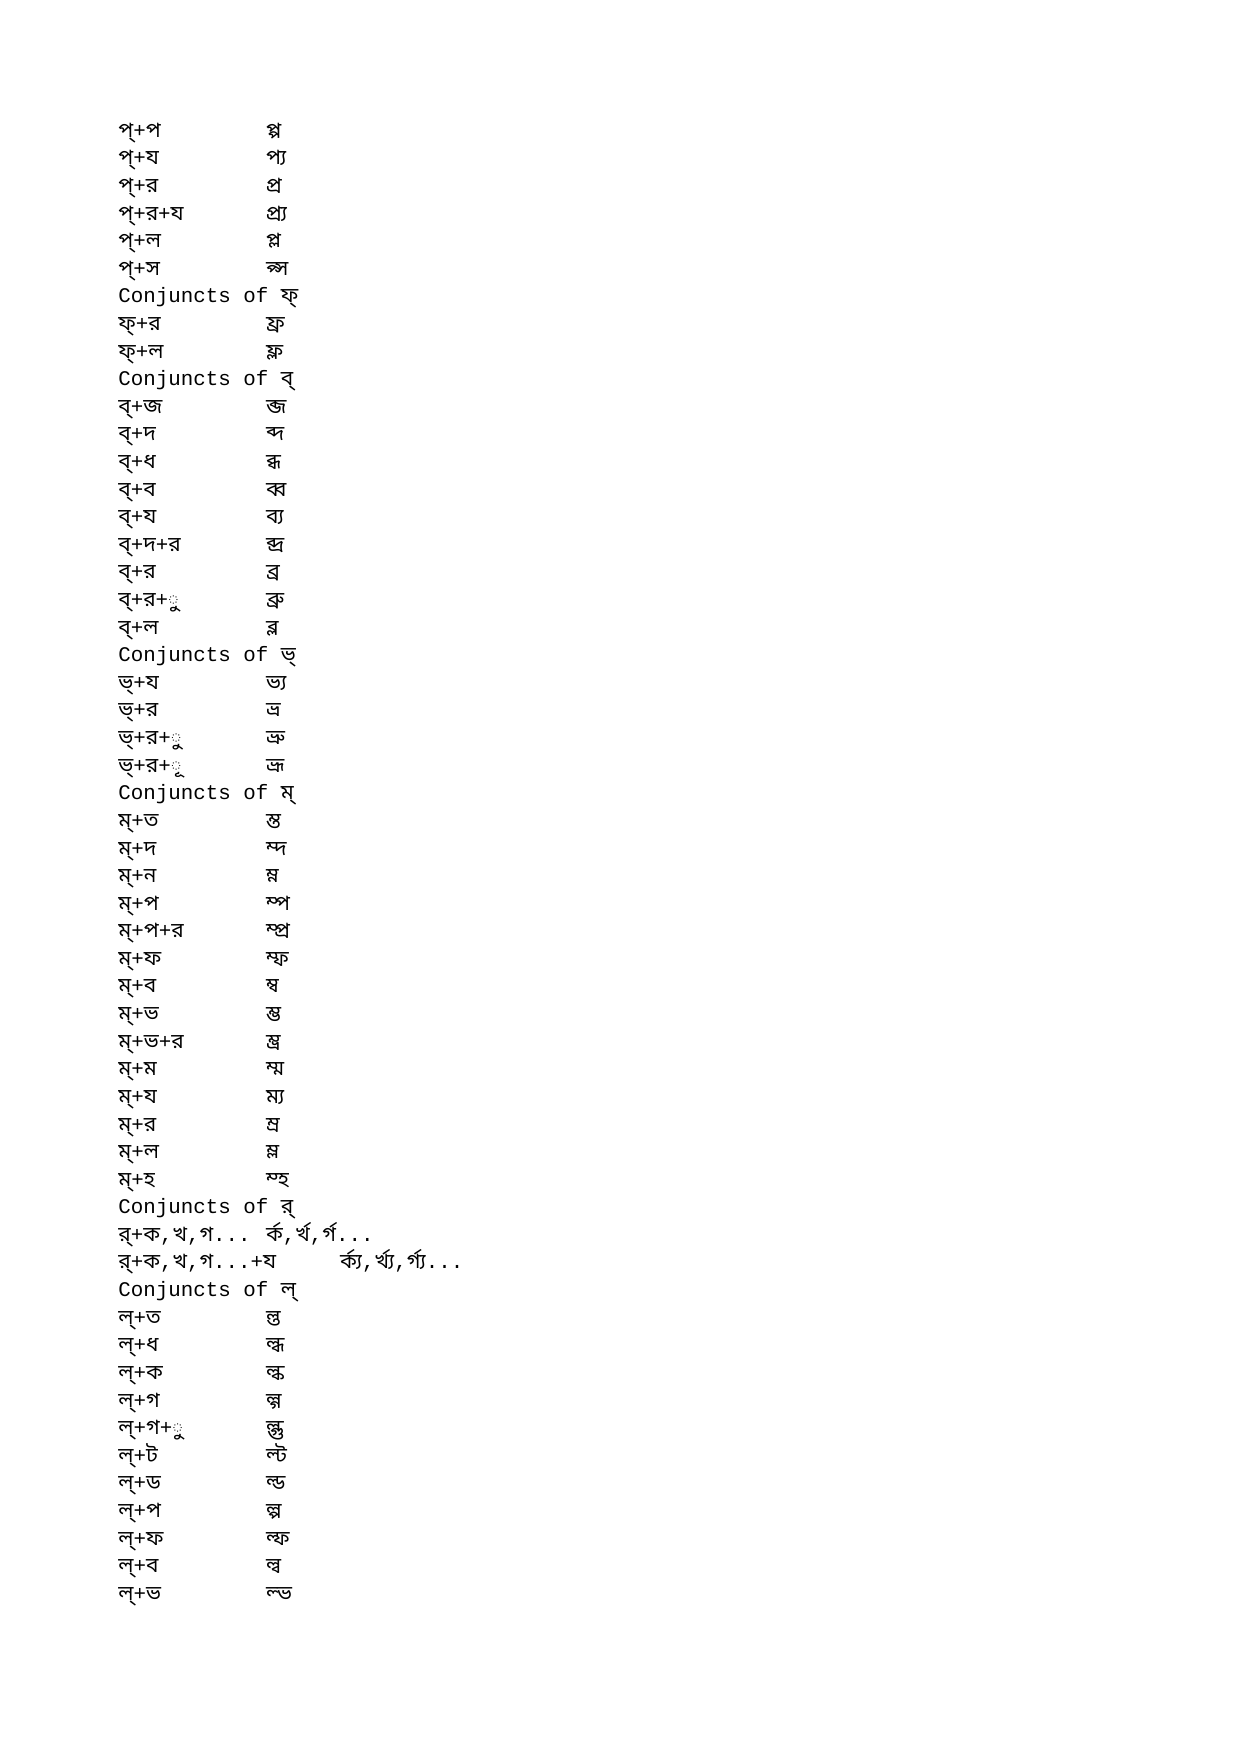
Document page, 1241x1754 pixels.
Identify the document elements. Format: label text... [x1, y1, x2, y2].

text ভ্‌+র ভ্র [118, 698, 1122, 725]
text ল্‌+গ+ু ল্গু [118, 1416, 1122, 1443]
text ম্‌+র ম্র [118, 1112, 1122, 1139]
text ম্‌+ফ ম্ফ [118, 946, 1122, 974]
text ভ্‌+য ভ্য [118, 670, 1122, 698]
text Conjuncts of ফ্ [118, 284, 1122, 311]
text ম্‌+ন ম্ন [118, 863, 1122, 891]
text ম্‌+প ম্প [118, 891, 1122, 919]
text ব্‌+র ব্র [118, 560, 1122, 587]
text Conjuncts of ম্‌ [118, 781, 1122, 808]
text র্‌+ক,খ,গ... র্ক,র্খ,র্গ... [118, 1222, 1122, 1250]
text ভ্+র+ু ভ্রু [118, 725, 1122, 753]
text ম্‌+হ ম্হ [118, 1167, 1122, 1195]
text ল্‌+ধ ল্ধ [118, 1333, 1122, 1360]
text ব্‌+ধ ব্ধ [118, 449, 1122, 477]
text ব্‌+য ব্য [118, 504, 1122, 532]
text প্‌+র+য প্র্য [118, 201, 1122, 228]
text ল্‌+প ল্প [118, 1498, 1122, 1526]
text ল্‌+ভ ল্ভ [118, 1581, 1122, 1609]
text ম্‌+দ ম্দ [118, 836, 1122, 863]
text প্‌+ল প্ল [118, 228, 1122, 256]
text ল্‌+ড ল্ড [118, 1471, 1122, 1498]
text ব্‌+র+ু ব্রু [118, 587, 1122, 615]
text Conjuncts of র্‌ [118, 1195, 1122, 1222]
text ল্‌+ক ল্ক [118, 1360, 1122, 1388]
text ব্‌+ব ব্ব [118, 477, 1122, 504]
text ম্‌+ব ম্ব [118, 974, 1122, 1001]
text ম্‌+ত ম্ত [118, 808, 1122, 836]
text ম্‌+য ম্য [118, 1084, 1122, 1112]
text ল্‌+ত ল্ত [118, 1305, 1122, 1333]
text ল্‌+ফ ল্ফ [118, 1526, 1122, 1553]
text Conjuncts of ল্‌ [118, 1277, 1122, 1305]
text ল্‌+ব ল্ব [118, 1553, 1122, 1581]
text ব্‌+দ+র ব্দ্র [118, 532, 1122, 560]
text প্‌+য প্য [118, 146, 1122, 173]
text ম্‌+প+র ম্প্র [118, 919, 1122, 946]
text ভ্+র+ূ ভ্রূ [118, 753, 1122, 781]
text প্‌+স প্স [118, 256, 1122, 284]
text ব্‌+জ ব্জ [118, 394, 1122, 422]
text ল্‌+ট ল্ট [118, 1443, 1122, 1471]
text ফ্‌+র ফ্র [118, 311, 1122, 339]
text ব্‌+দ ব্দ [118, 422, 1122, 449]
text ফ্‌+ল ফ্ল [118, 339, 1122, 367]
text র্‌+ক,খ,গ...+য র্ক্য,র্খ্য,র্গ্য... [118, 1250, 1122, 1277]
text Conjuncts of ভ্ [118, 643, 1122, 670]
text ম্‌+ল ম্ল [118, 1139, 1122, 1167]
text ম্‌+ম ম্ম [118, 1057, 1122, 1084]
text ব্‌+ল ব্ল [118, 615, 1122, 643]
text প্‌+প প্প [118, 118, 1122, 146]
text ম্‌+ভ+র ম্ভ্র [118, 1029, 1122, 1057]
text ল্‌+গ ল্গ [118, 1388, 1122, 1416]
text প্‌+র প্র [118, 173, 1122, 201]
text Conjuncts of ব্‌ [118, 367, 1122, 394]
text ম্‌+ভ ম্ভ [118, 1001, 1122, 1029]
